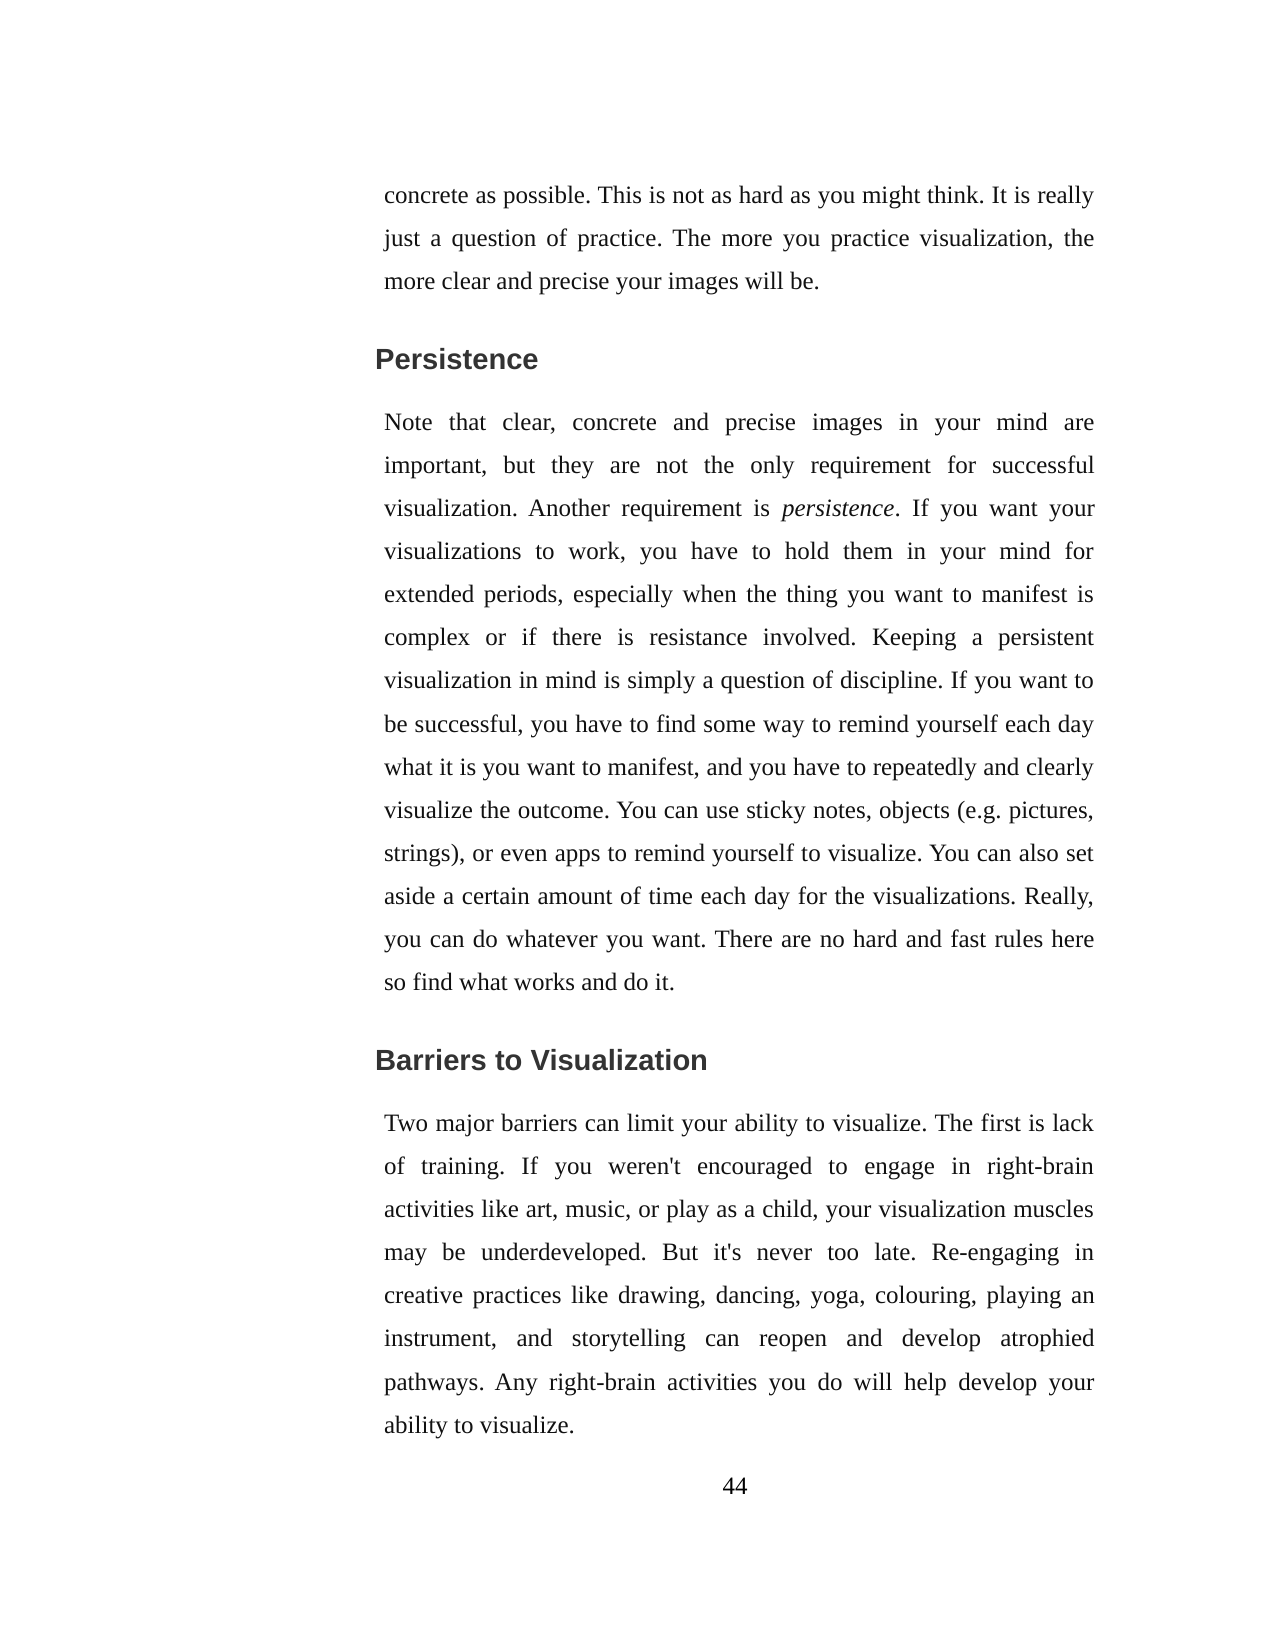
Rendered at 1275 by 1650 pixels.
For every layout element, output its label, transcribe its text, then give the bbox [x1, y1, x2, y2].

text concrete as possible. This is not as hard as you might think. It is really just a question of practice. The more you practice visualization, the more clear and precise your images will be. [384, 180, 1095, 295]
subtitle Barriers to Visualization [375, 1043, 1095, 1077]
text Note that clear, concrete and precise images in your mind are important, but they are not the only requirement for successful visualization. Another requirement is persistence. If you want your visualizations to work, you have to hold them in your mind for extended periods, especially when the thing you want to manifest is complex or if there is resistance involved. Keeping a persistent visualization in mind is simply a question of discipline. If you want to be successful, you have to find some way to remind yourself each day what it is you want to manifest, and you have to repeatedly and clearly visualize the outcome. You can use sticky notes, objects (e.g. pictures, strings), or even apps to remind yourself to visualize. You can also set aside a certain amount of time each day for the visualizations. Really, you can do whatever you want. There are no hard and fast rules here so find what works and do it. [384, 407, 1095, 996]
text Two major barriers can limit your ability to visualize. The first is lack of training. If you weren't encouraged to engage in right-brain activities like art, music, or play as a child, your visualization muscles may be underdeveloped. But it's never too late. Re-engaging in creative practices like drawing, dancing, yoga, colouring, playing an instrument, and storytelling can reopen and develop atrophied pathways. Any right-brain activities you do will help develop your ability to visualize. [384, 1108, 1095, 1438]
subtitle Persistence [375, 342, 1095, 376]
